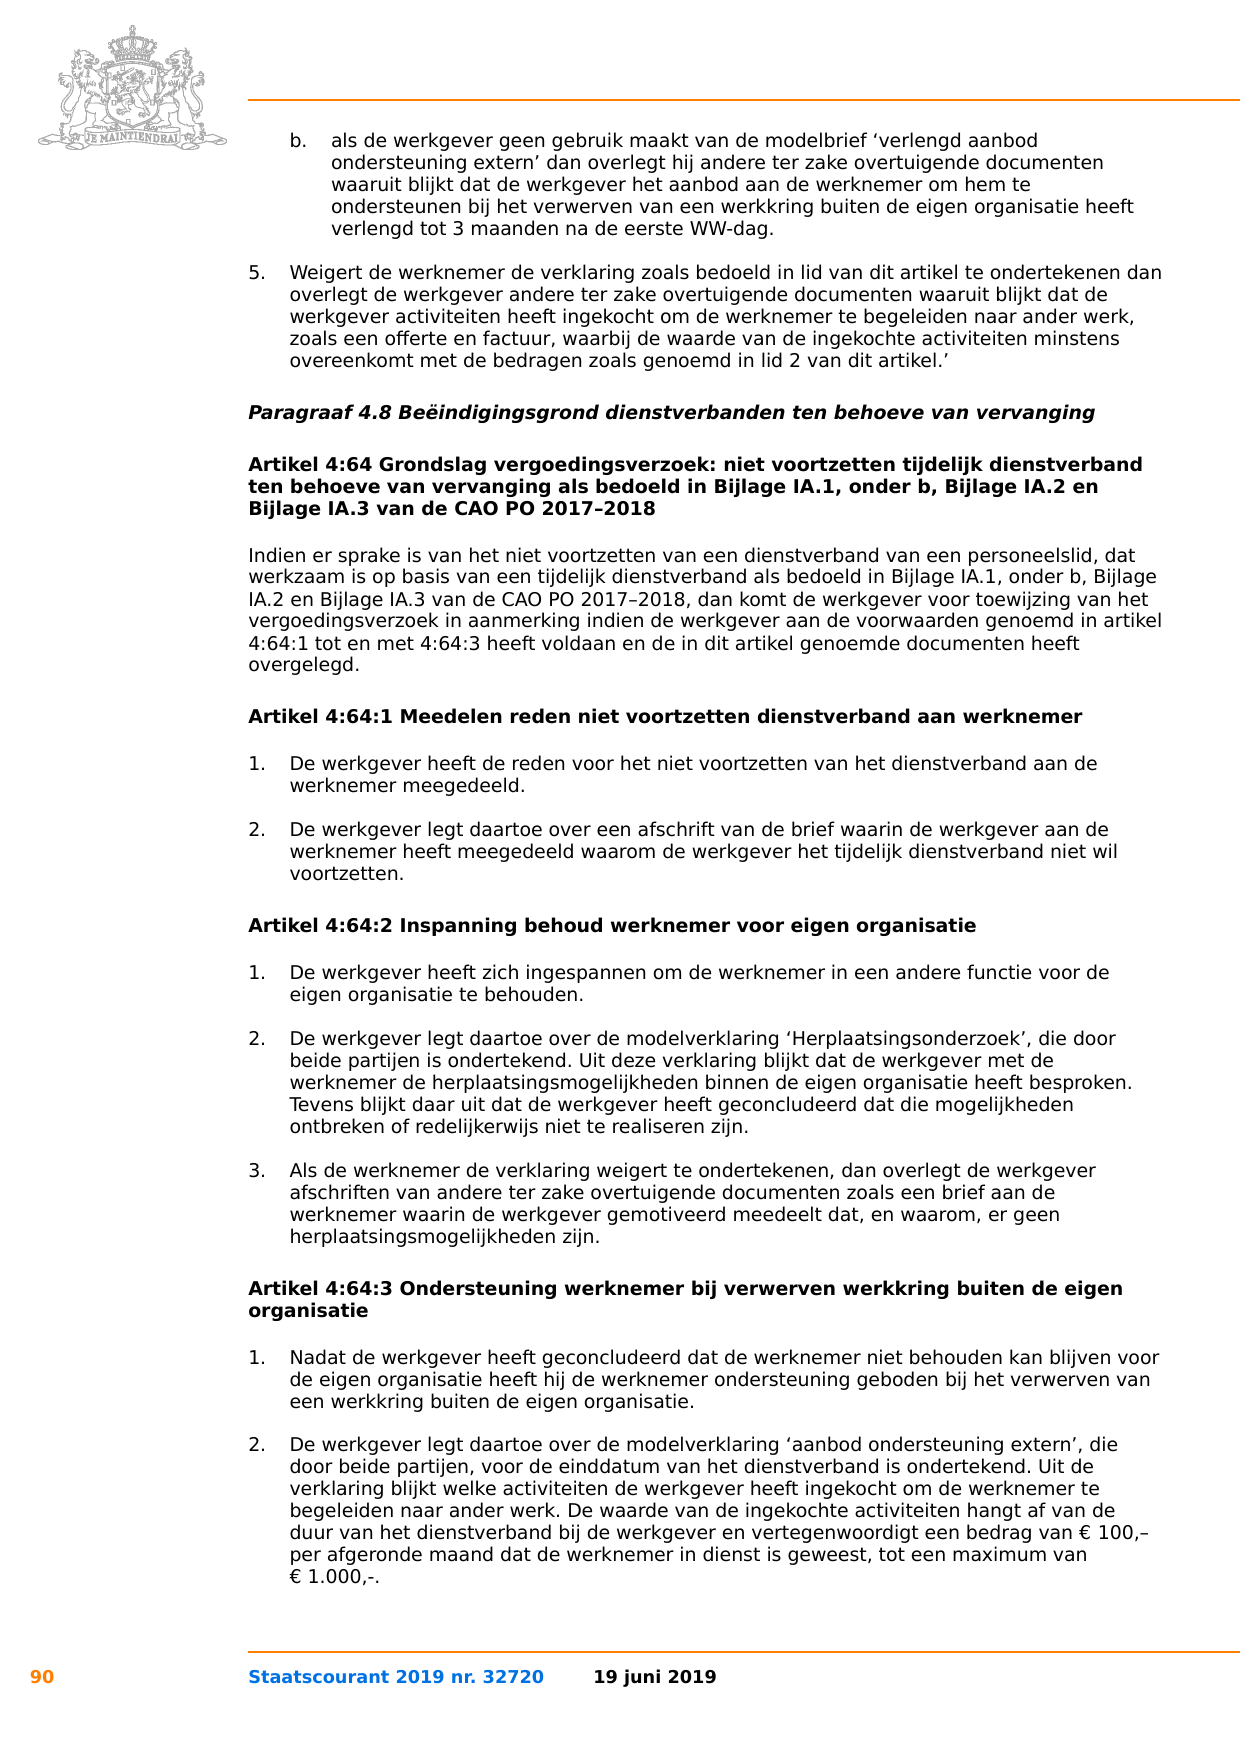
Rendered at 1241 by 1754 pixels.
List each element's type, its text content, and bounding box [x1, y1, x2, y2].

text 2. De werkgever legt daartoe over een afschrift van de brief waarin de werkgever aan de werknemer heeft meegedeeld waarom de werkgever het tijdelijk dienstverband niet wil voortzetten. [248, 819, 1163, 885]
picture [38, 25, 227, 150]
subtitle Artikel 4:64:1 Meedelen reden niet voortzetten dienstverband aan werknemer [248, 706, 1163, 728]
subtitle Artikel 4:64:2 Inspanning behoud werknemer voor eigen organisatie [248, 915, 1163, 937]
text 1. De werkgever heeft zich ingespannen om de werknemer in een andere functie voor de eigen organisatie te behouden. [248, 962, 1163, 1006]
text 1. De werkgever heeft de reden voor het niet voortzetten van het dienstverband aan de werknemer meegedeeld. [248, 753, 1163, 797]
text Indien er sprake is van het niet voortzetten van een dienstverband van een personeelslid, dat werkzaam is op basis van een tijdelijk dienstverband als bedoeld in Bijlage IA.1, onder b, Bijlage IA.2 en Bijlage IA.3 van de CAO PO 2017–2018, dan komt de werkgever voor toewijzing van het vergoedingsverzoek in aanmerking indien de werkgever aan de voorwaarden genoemd in artikel 4:64:1 tot en met 4:64:3 heeft voldaan en de in dit artikel genoemde documenten heeft overgelegd. [248, 544, 1163, 676]
subtitle Artikel 4:64 Grondslag vergoedingsverzoek: niet voortzetten tijdelijk dienstverband ten behoeve van vervanging als bedoeld in Bijlage IA.1, onder b, Bijlage IA.2 en Bijlage IA.3 van de CAO PO 2017–2018 [248, 453, 1163, 519]
text 5. Weigert de werknemer de verklaring zoals bedoeld in lid van dit artikel te ondertekenen dan overlegt de werkgever andere ter zake overtuigende documenten waaruit blijkt dat de werkgever activiteiten heeft ingekocht om de werknemer te begeleiden naar ander werk, zoals een offerte en factuur, waarbij de waarde van de ingekochte activiteiten minstens overeenkomt met de bedragen zoals genoemd in lid 2 van dit artikel.’ [248, 262, 1163, 372]
subtitle Paragraaf 4.8 Beëindigingsgrond dienstverbanden ten behoeve van vervanging [248, 402, 1163, 423]
text 3. Als de werknemer de verklaring weigert te ondertekenen, dan overlegt de werkgever afschriften van andere ter zake overtuigende documenten zoals een brief aan de werknemer waarin de werkgever gemotiveerd meedeelt dat, en waarom, er geen herplaatsingsmogelijkheden zijn. [248, 1160, 1163, 1248]
text b. als de werkgever geen gebruik maakt van de modelbrief ‘verlengd aanbod ondersteuning extern’ dan overlegt hij andere ter zake overtuigende documenten waaruit blijkt dat de werkgever het aanbod aan de werknemer om hem te ondersteunen bij het verwerven van een werkkring buiten de eigen organisatie heeft verlengd tot 3 maanden na de eerste WW-dag. [289, 130, 1163, 240]
text 2. De werkgever legt daartoe over de modelverklaring ‘Herplaatsingsonderzoek’, die door beide partijen is ondertekend. Uit deze verklaring blijkt dat de werkgever met de werknemer de herplaatsingsmogelijkheden binnen de eigen organisatie heeft besproken. Tevens blijkt daar uit dat de werkgever heeft geconcludeerd dat die mogelijkheden ontbreken of redelijkerwijs niet te realiseren zijn. [248, 1028, 1163, 1138]
subtitle Artikel 4:64:3 Ondersteuning werknemer bij verwerven werkkring buiten de eigen organisatie [248, 1278, 1163, 1322]
text 2. De werkgever legt daartoe over de modelverklaring ‘aanbod ondersteuning extern’, die door beide partijen, voor de einddatum van het dienstverband is ondertekend. Uit de verklaring blijkt welke activiteiten de werkgever heeft ingekocht om de werknemer te begeleiden naar ander werk. De waarde van de ingekochte activiteiten hangt af van de duur van het dienstverband bij de werkgever en vertegenwoordigt een bedrag van € 100,– per afgeronde maand dat de werknemer in dienst is geweest, tot een maximum van € 1.000,-. [248, 1434, 1163, 1588]
text 1. Nadat de werkgever heeft geconcludeerd dat de werknemer niet behouden kan blijven voor de eigen organisatie heeft hij de werknemer ondersteuning geboden bij het verwerven van een werkkring buiten de eigen organisatie. [248, 1347, 1163, 1412]
